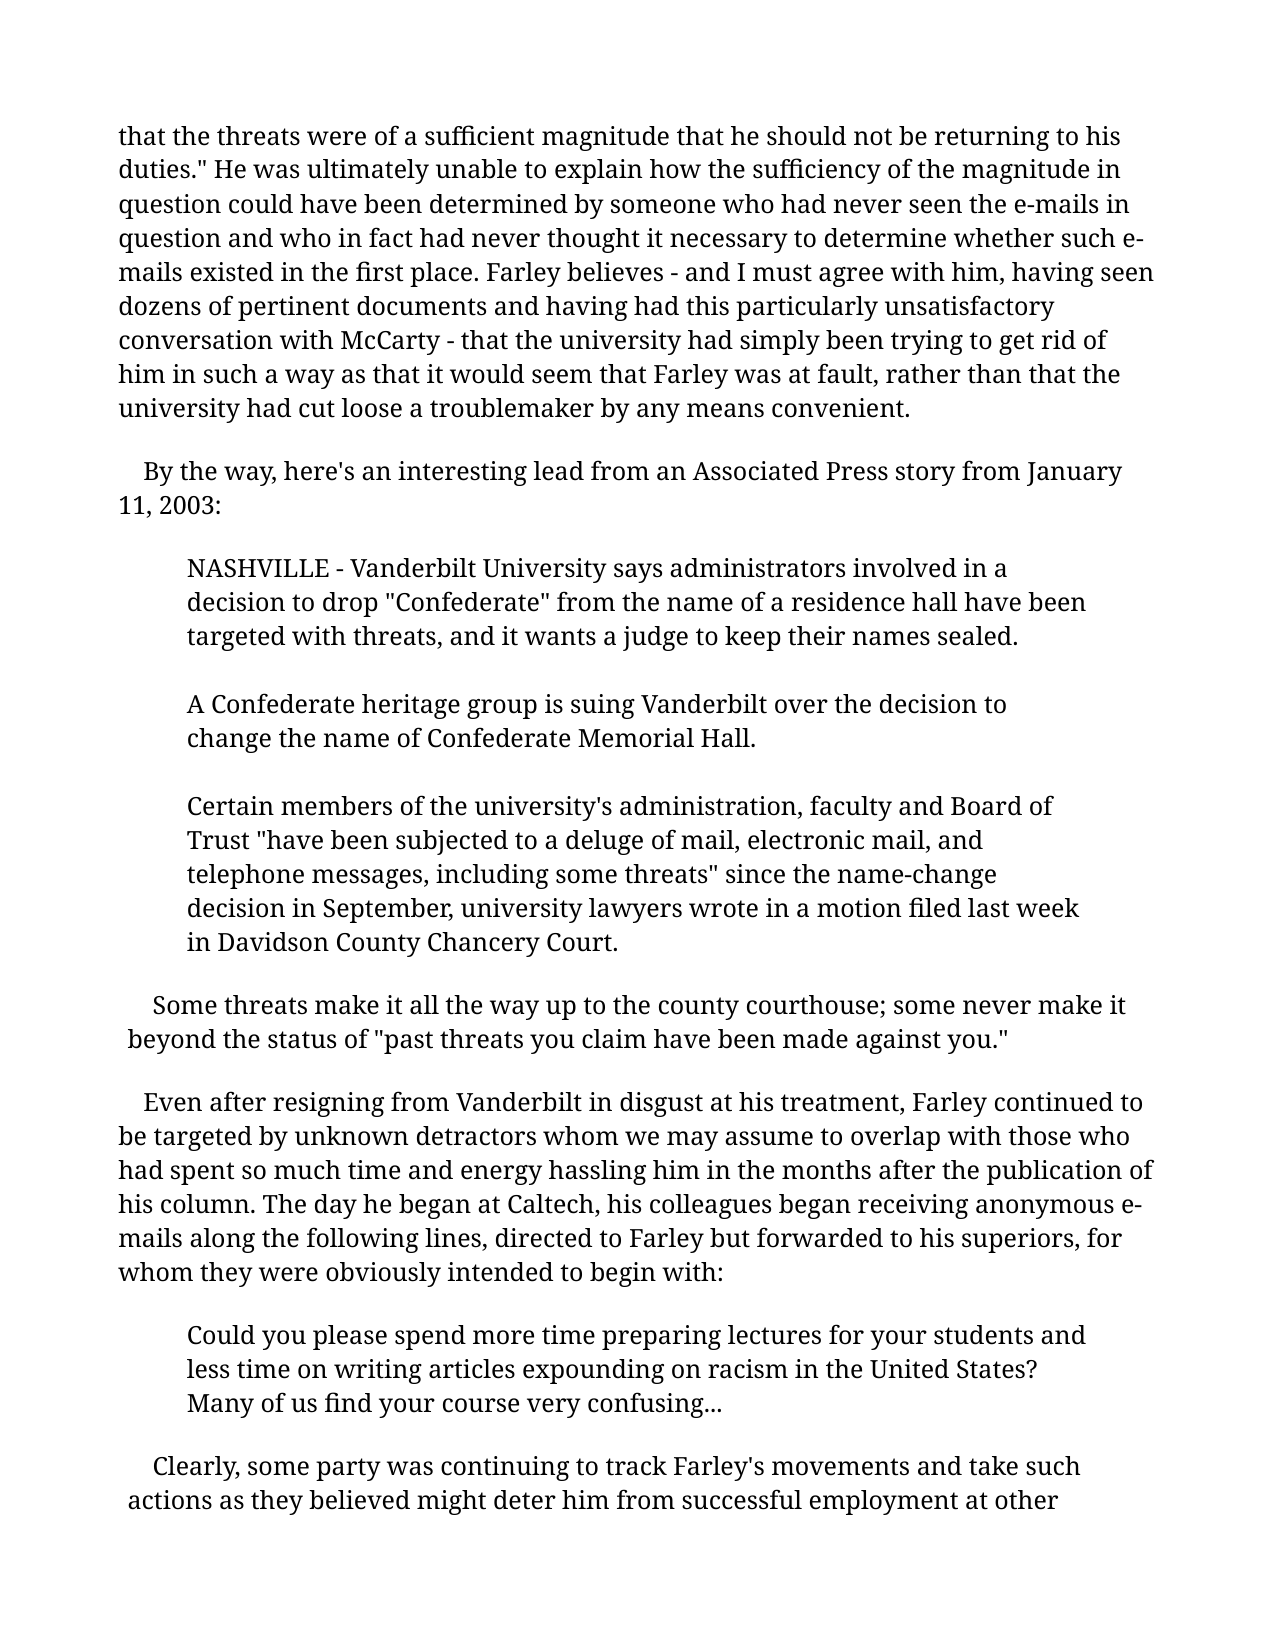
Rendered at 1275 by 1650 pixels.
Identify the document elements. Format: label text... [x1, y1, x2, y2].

text Some threats make it all the way up to the county courthouse; some never make it beyond the status of "past threats you claim have been made against you." [127, 988, 1147, 1056]
text that the threats were of a sufficient magnitude that he should not be returning to his duties." He was ultimately unable to explain how the sufficiency of the magnitude in question could have been determined by someone who had never seen the e-mails in question and who in fact had never thought it necessary to determine whether such e-mails existed in the first place. Farley believes - and I must agree with him, having seen dozens of pertinent documents and having had this particularly unsatisfactory conversation with McCarty - that the university had simply been trying to get rid of him in such a way as that it would seem that Farley was at fault, rather than that the university had cut loose a troublemaker by any means convenient. [118, 118, 1157, 425]
text Could you please spend more time preparing lectures for your students and less time on writing articles expounding on racism in the United States? Many of us find your course very confusing... [187, 1318, 1088, 1420]
text NASHVILLE - Vanderbilt University says administrators involved in a decision to drop "Confederate" from the name of a residence hall have been targeted with threats, and it wants a judge to keep their names sealed. A Confederate heritage group is suing Vanderbilt over the decision to change the name of Confederate Memorial Hall. Certain members of the university's administration, faculty and Board of Trust "have been subjected to a deluge of mail, electronic mail, and telephone messages, including some threats" since the name-change decision in September, university lawyers wrote in a motion filed last week in Davidson County Chancery Court. [187, 550, 1088, 959]
text Even after resigning from Vanderbilt in disgust at his treatment, Farley continued to be targeted by unknown detractors whom we may assume to overlap with those who had spent so much time and energy hassling him in the months after the publication of his column. The day he began at Caltech, his colleagues began receiving anonymous e-mails along the following lines, directed to Farley but forwarded to his superiors, for whom they were obviously intended to begin with: [118, 1085, 1157, 1289]
text By the way, here's an interesting lead from an Associated Press story from January 11, 2003: [118, 453, 1157, 522]
text Clearly, some party was continuing to track Farley's movements and take such actions as they believed might deter him from successful employment at other [127, 1449, 1147, 1517]
